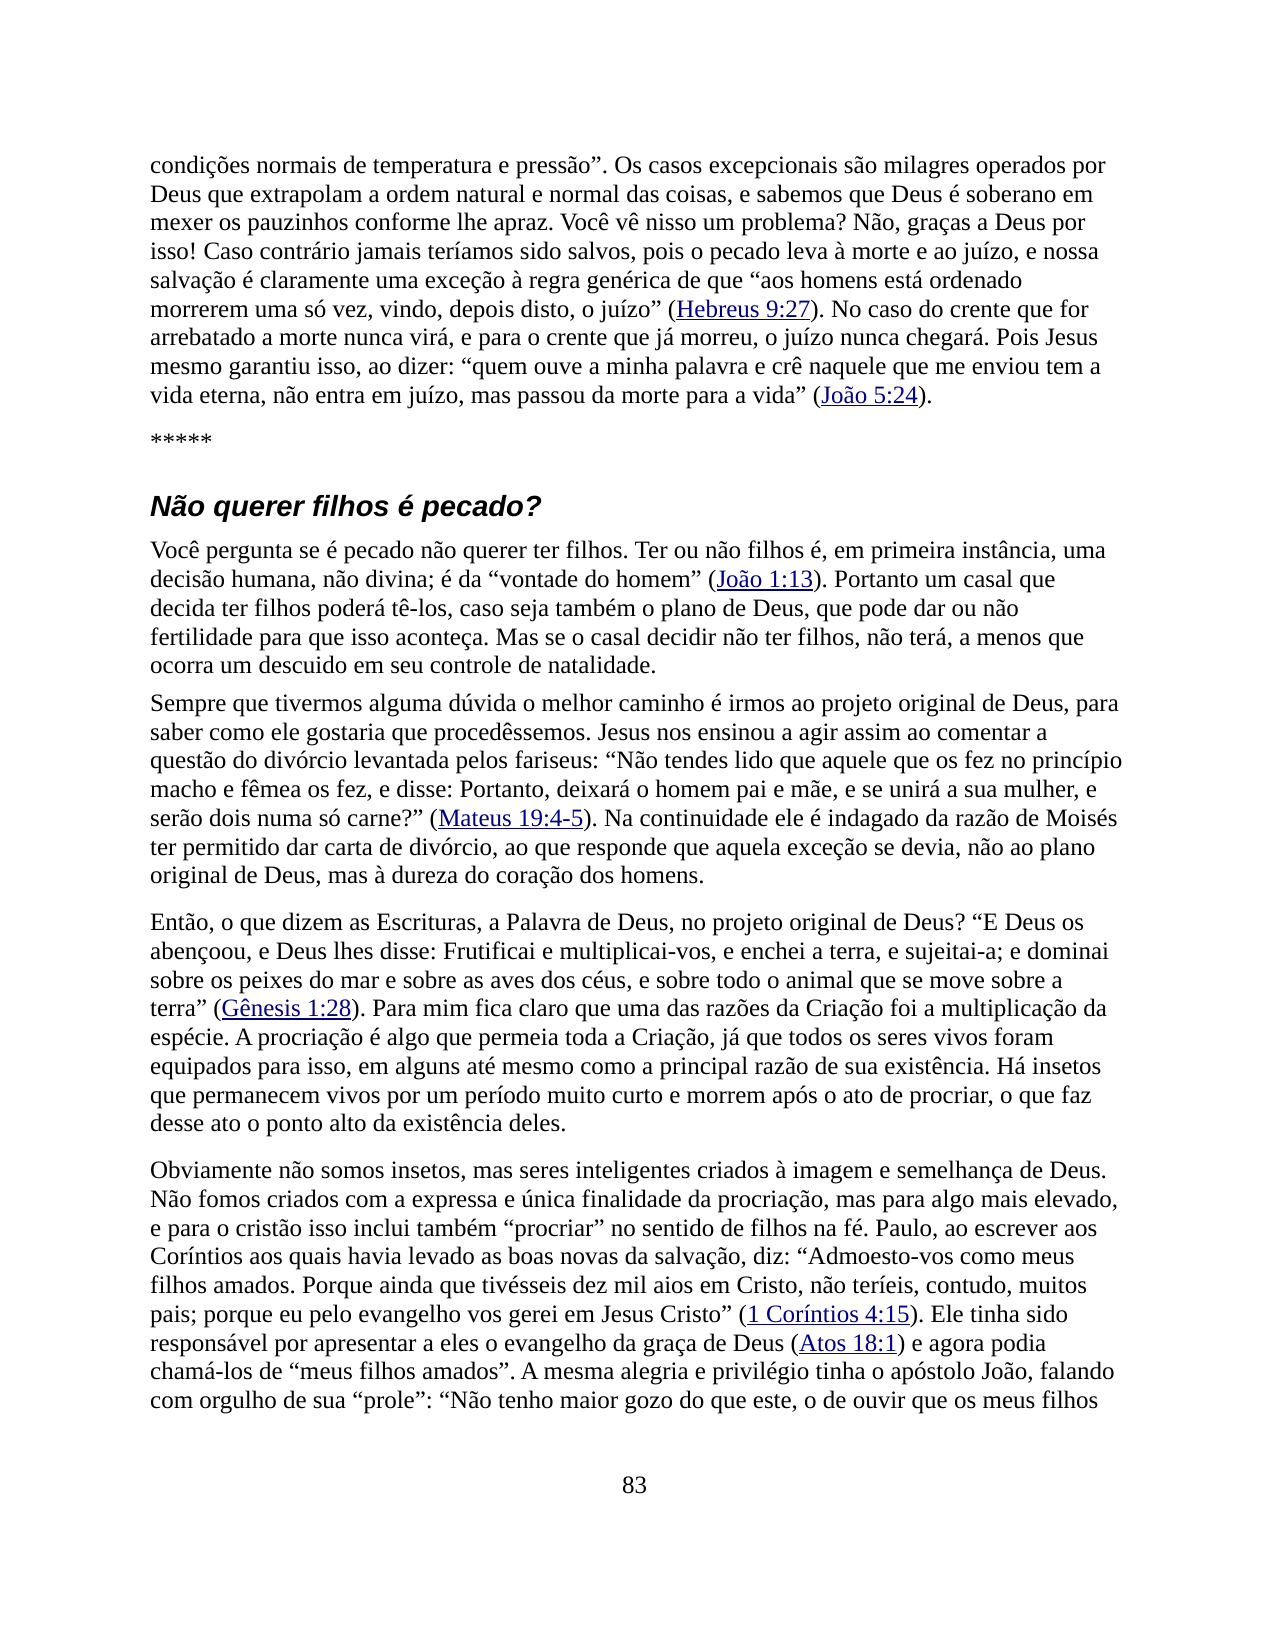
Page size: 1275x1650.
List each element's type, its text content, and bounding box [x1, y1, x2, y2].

text ***** [150, 427, 1125, 455]
text Obviamente não somos insetos, mas seres inteligentes criados à imagem e semelhança de Deus. Não fomos criados com a expressa e única finalidade da procriação, mas para algo mais elevado, e para o cristão isso inclui também “procriar” no sentido de filhos na fé. Paulo, ao escrever aos Coríntios aos quais havia levado as boas novas da salvação, diz: “Admoesto-vos como meus filhos amados. Porque ainda que tivésseis dez mil aios em Cristo, não teríeis, contudo, muitos pais; porque eu pelo evangelho vos gerei em Jesus Cristo” (1 Coríntios 4:15). Ele tinha sido responsável por apresentar a eles o evangelho da graça de Deus (Atos 18:1) e agora podia chamá-los de “meus filhos amados”. A mesma alegria e privilégio tinha o apóstolo João, falando com orgulho de sua “prole”: “Não tenho maior gozo do que este, o de ouvir que os meus filhos [150, 1155, 1125, 1414]
text Sempre que tivermos alguma dúvida o melhor caminho é irmos ao projeto original de Deus, para saber como ele gostaria que procedêssemos. Jesus nos ensinou a agir assim ao comentar a questão do divórcio levantada pelos fariseus: “Não tendes lido que aquele que os fez no princípio macho e fêmea os fez, e disse: Portanto, deixará o homem pai e mãe, e se unirá a sua mulher, e serão dois numa só carne?” (Mateus 19:4-5). Na continuidade ele é indagado da razão de Moisés ter permitido dar carta de divórcio, ao que responde que aquela exceção se devia, não ao plano original de Deus, mas à dureza do coração dos homens. [150, 688, 1125, 889]
text Então, o que dizem as Escrituras, a Palavra de Deus, no projeto original de Deus? “E Deus os abençoou, e Deus lhes disse: Frutificai e multiplicai-vos, e enchei a terra, e sujeitai-a; e dominai sobre os peixes do mar e sobre as aves dos céus, e sobre todo o animal que se move sobre a terra” (Gênesis 1:28). Para mim fica claro que uma das razões da Criação foi a multiplicação da espécie. A procriação é algo que permeia toda a Criação, já que todos os seres vivos foram equipados para isso, em alguns até mesmo como a principal razão de sua existência. Há insetos que permanecem vivos por um período muito curto e morrem após o ato de procriar, o que faz desse ato o ponto alto da existência deles. [150, 907, 1125, 1137]
subtitle Não querer filhos é pecado? [150, 489, 1125, 523]
text Você pergunta se é pecado não querer ter filhos. Ter ou não filhos é, em primeira instância, uma decisão humana, não divina; é da “vontade do homem” (João 1:13). Portanto um casal que decida ter filhos poderá tê-los, caso seja também o plano de Deus, que pode dar ou não fertilidade para que isso aconteça. Mas se o casal decidir não ter filhos, não terá, a menos que ocorra um descuido em seu controle de natalidade. [150, 535, 1125, 679]
text condições normais de temperatura e pressão”. Os casos excepcionais são milagres operados por Deus que extrapolam a ordem natural e normal das coisas, e sabemos que Deus é soberano em mexer os pauzinhos conforme lhe apraz. Você vê nisso um problema? Não, graças a Deus por isso! Caso contrário jamais teríamos sido salvos, pois o pecado leva à morte e ao juízo, e nossa salvação é claramente uma exceção à regra genérica de que “aos homens está ordenado morrerem uma só vez, vindo, depois disto, o juízo” (Hebreus 9:27). No caso do crente que for arrebatado a morte nunca virá, e para o crente que já morreu, o juízo nunca chegará. Pois Jesus mesmo garantiu isso, ao dizer: “quem ouve a minha palavra e crê naquele que me enviou tem a vida eterna, não entra em juízo, mas passou da morte para a vida” (João 5:24). [150, 150, 1125, 409]
